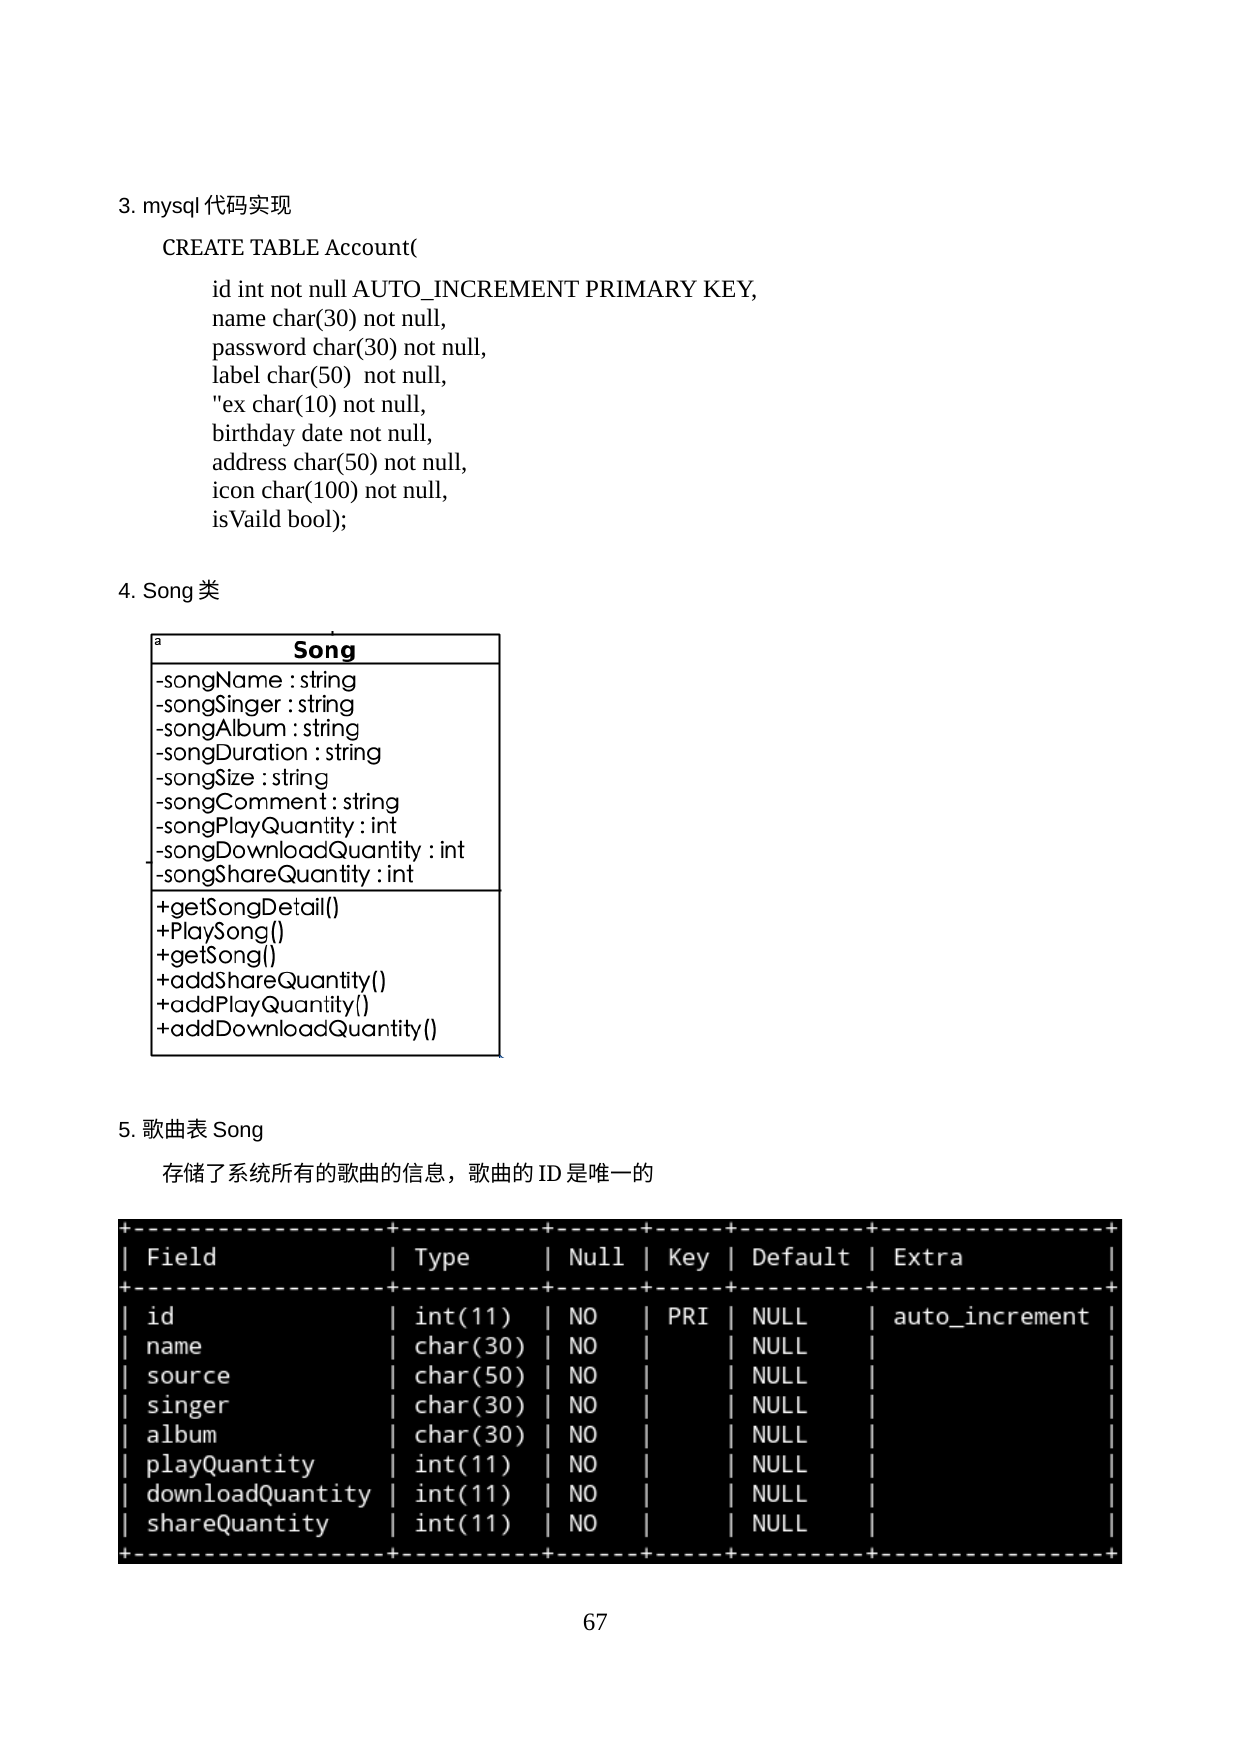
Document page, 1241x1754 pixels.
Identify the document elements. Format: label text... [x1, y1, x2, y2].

text label char(50) not null, [118, 360, 1122, 389]
text "ex char(10) not null, [118, 389, 1122, 418]
text id int not null AUTO_INCREMENT PRIMARY KEY, [118, 274, 1122, 303]
text icon char(100) not null, [118, 475, 1122, 504]
text 存储了系统所有的歌曲的信息，歌曲的ID是唯一的 [118, 1156, 1122, 1188]
subtitle mysql代码实现 [118, 188, 1122, 219]
picture [145, 631, 509, 1058]
subtitle Song类 [118, 573, 1122, 605]
subtitle 歌曲表Song [118, 1112, 1122, 1143]
text birthday date not null, [118, 418, 1122, 447]
text password char(30) not null, [118, 332, 1122, 360]
picture [118, 1219, 1123, 1564]
text CREATE TABLE Account( [118, 232, 1122, 262]
text address char(50) not null, [118, 447, 1122, 475]
text isVaild bool); [118, 504, 1122, 533]
text name char(30) not null, [118, 303, 1122, 332]
